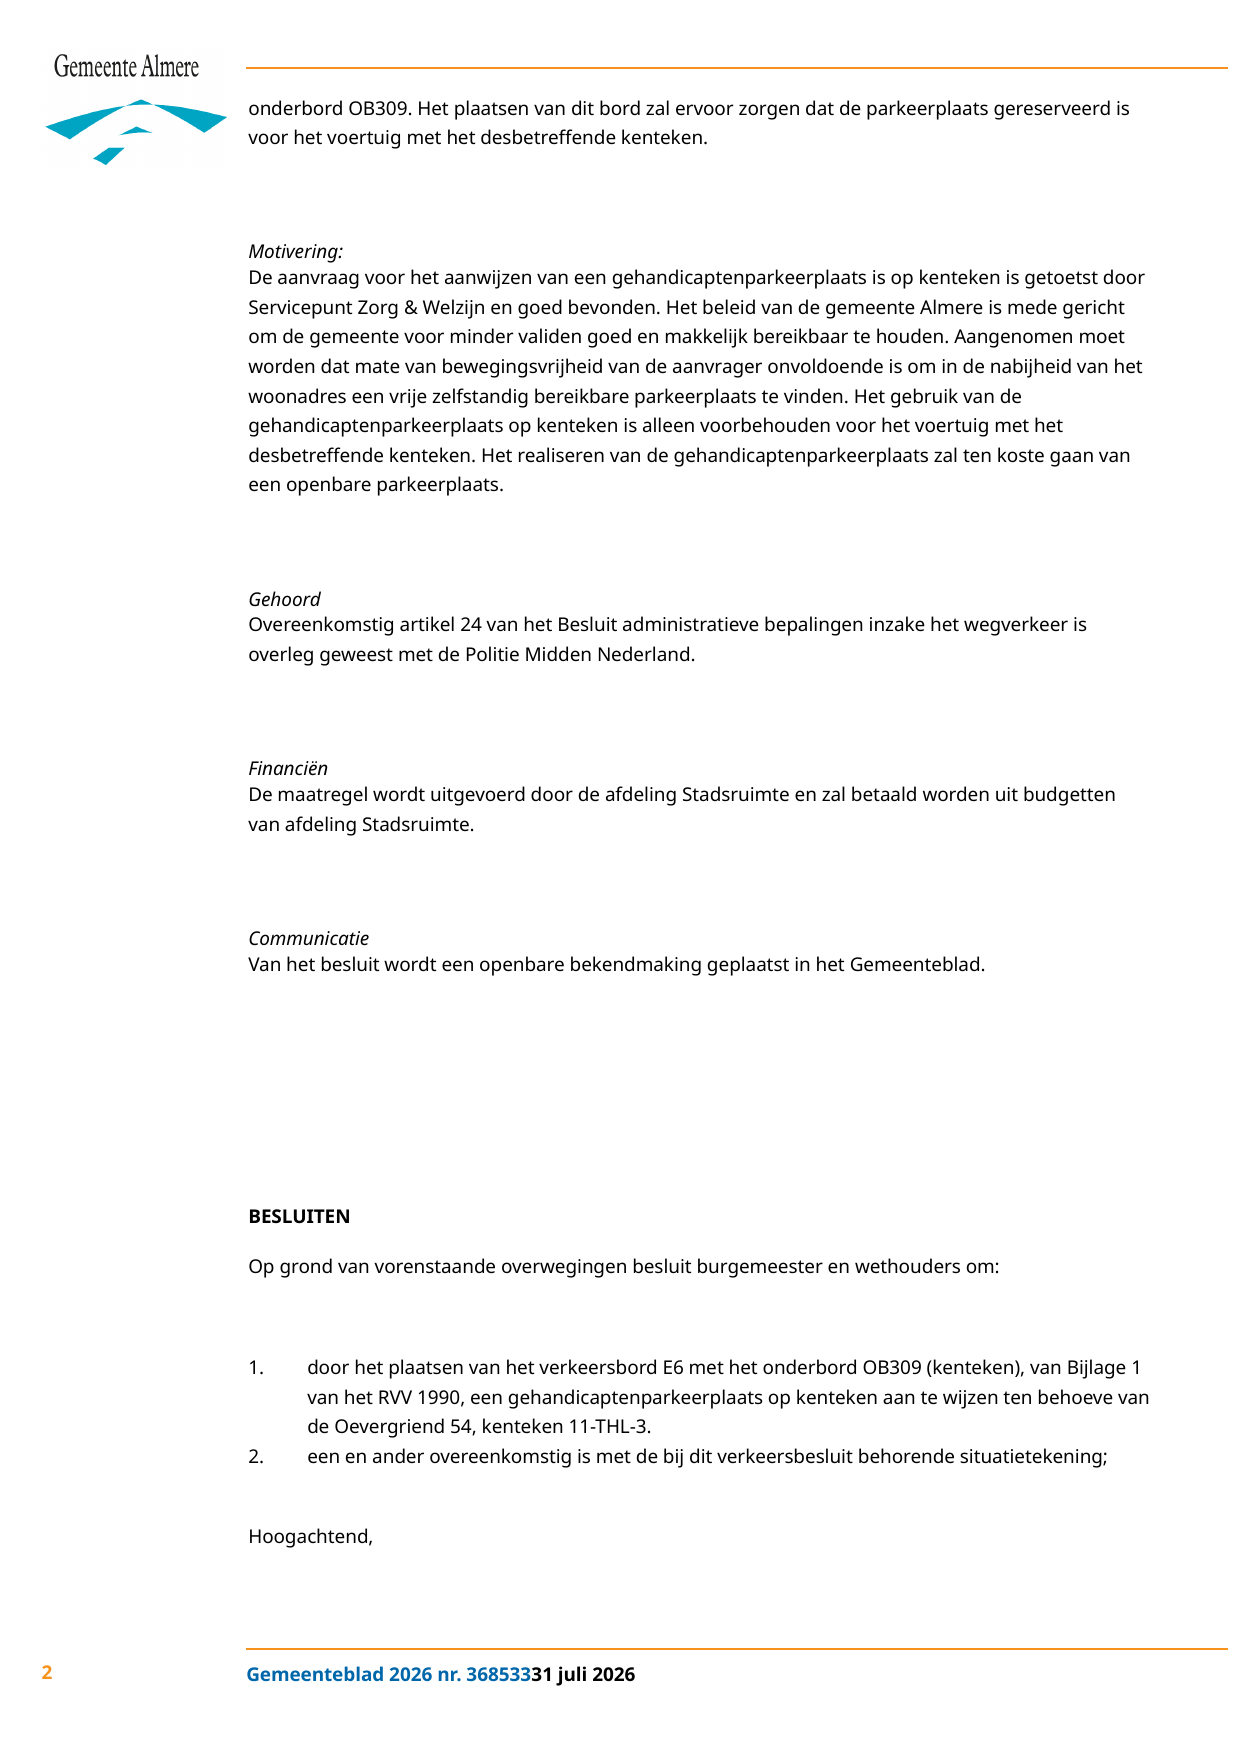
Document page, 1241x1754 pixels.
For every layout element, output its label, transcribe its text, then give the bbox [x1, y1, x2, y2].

text onderbord OB309. Het plaatsen van dit bord zal ervoor zorgen dat de parkeerplaats gereserveerd is voor het voertuig met het desbetreffende kenteken. [248, 95, 1152, 150]
text Gehoord [248, 586, 1152, 612]
text Hoogachtend, [248, 1523, 1152, 1549]
text Communicatie [248, 925, 1152, 951]
text Van het besluit wordt een openbare bekendmaking geplaatst in het Gemeenteblad. [248, 951, 1152, 977]
text De maatregel wordt uitgevoerd door de afdeling Stadsruimte en zal betaald worden uit budgetten van afdeling Stadsruimte. [248, 781, 1152, 837]
list een en ander overeenkomstig is met de bij dit verkeersbesluit behorende situatietekening; [248, 1443, 1152, 1469]
picture [41, 47, 231, 172]
list door het plaatsen van het verkeersbord E6 met het onderbord OB309 (kenteken), van Bijlage 1 van het RVV 1990, een gehandicaptenparkeerplaats op kenteken aan te wijzen ten behoeve van de Oevergriend 54, kenteken 11-THL-3. [248, 1354, 1152, 1439]
text BESLUITEN [248, 1203, 1152, 1229]
text Overeenkomstig artikel 24 van het Besluit administratieve bepalingen inzake het wegverkeer is overleg geweest met de Politie Midden Nederland. [248, 612, 1152, 667]
text Motivering: [248, 239, 1152, 264]
text Op grond van vorenstaande overwegingen besluit burgemeester en wethouders om: [248, 1253, 1152, 1279]
text Financiën [248, 756, 1152, 781]
text De aanvraag voor het aanwijzen van een gehandicaptenparkeerplaats is op kenteken is getoetst door Servicepunt Zorg & Welzijn en goed bevonden. Het beleid van de gemeente Almere is mede gericht om de gemeente voor minder validen goed en makkelijk bereikbaar te houden. Aangenomen moet worden dat mate van bewegingsvrijheid van de aanvrager onvoldoende is om in de nabijheid van het woonadres een vrije zelfstandig bereikbare parkeerplaats te vinden. Het gebruik van de gehandicaptenparkeerplaats op kenteken is alleen voorbehouden voor het voertuig met het desbetreffende kenteken. Het realiseren van de gehandicaptenparkeerplaats zal ten koste gaan van een openbare parkeerplaats. [248, 264, 1152, 497]
